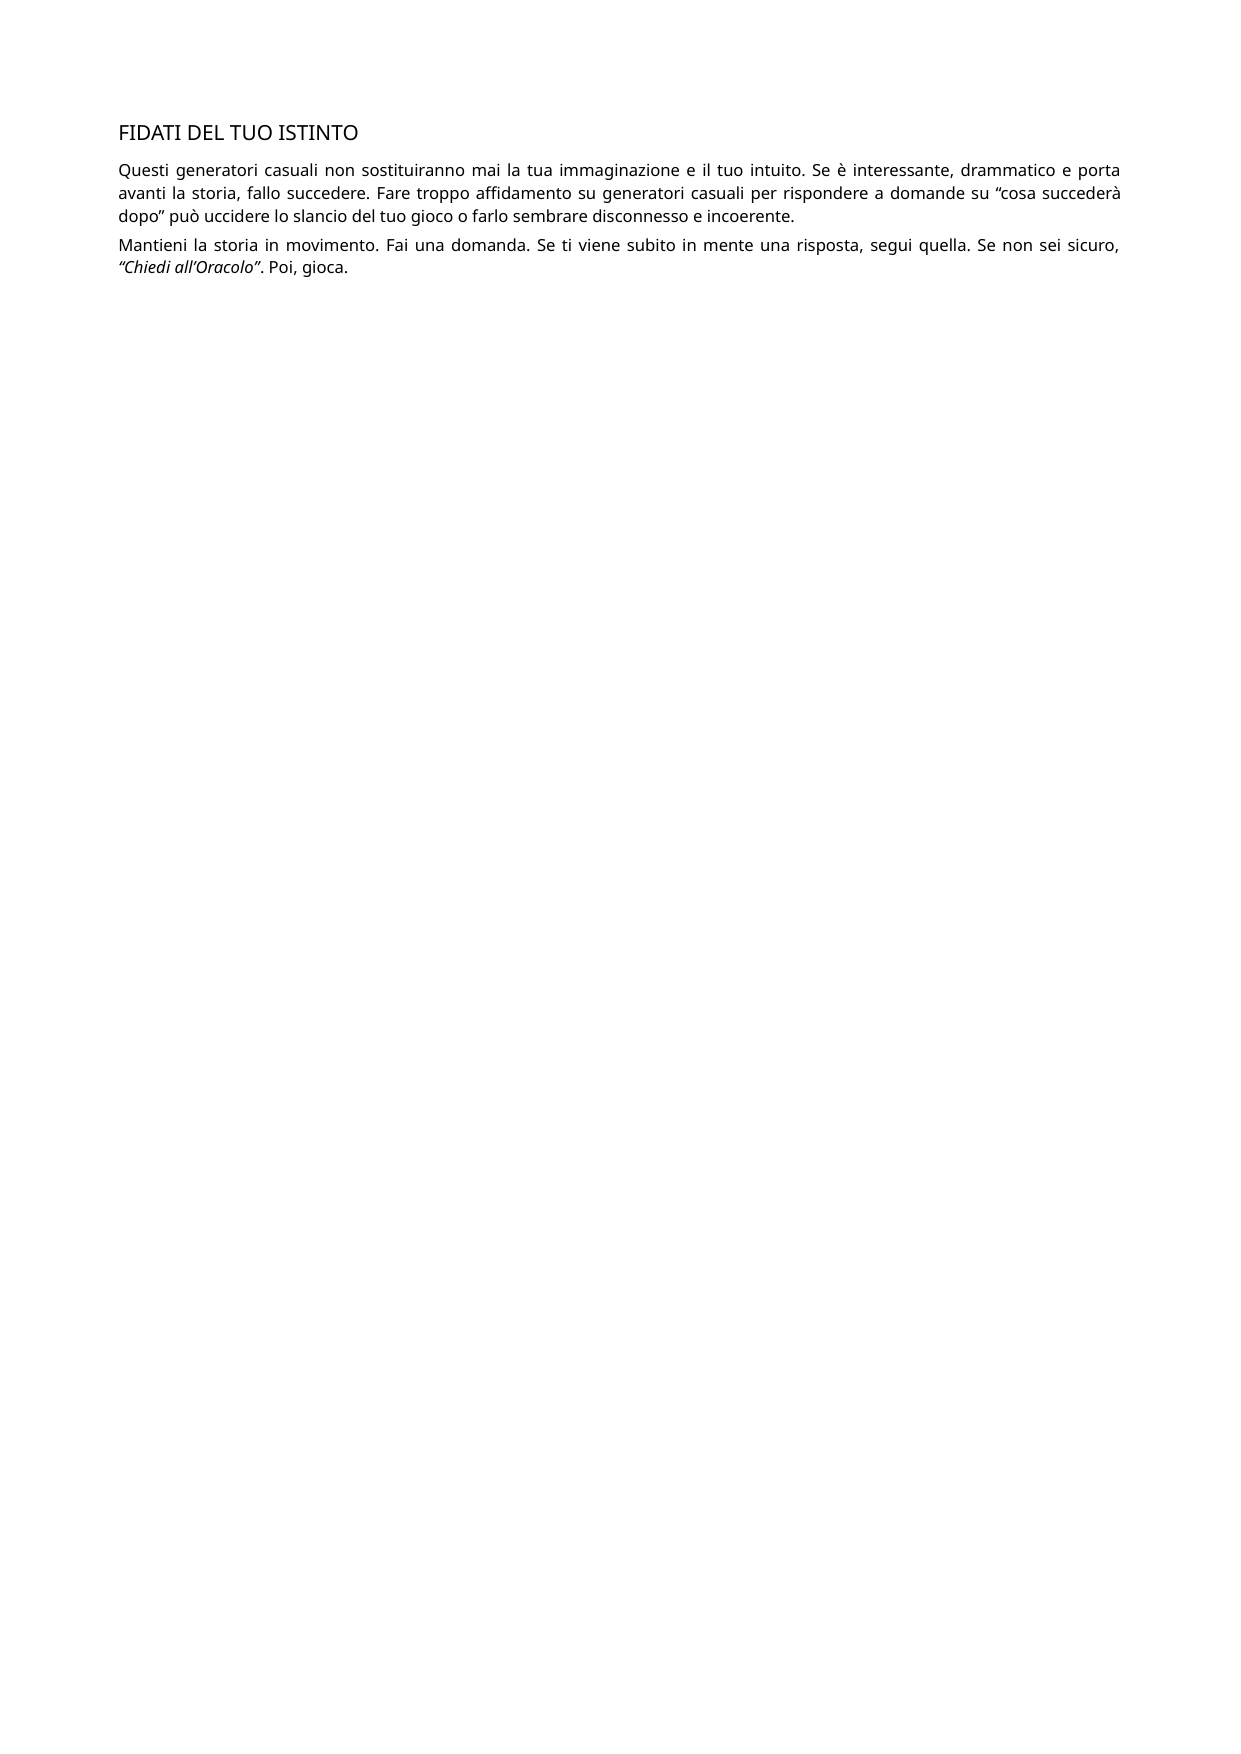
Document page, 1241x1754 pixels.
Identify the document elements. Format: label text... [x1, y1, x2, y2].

text Mantieni la storia in movimento. Fai una domanda. Se ti viene subito in mente una risposta, segui quella. Se non sei sicuro, “Chiedi all’Oracolo”. Poi, gioca. [118, 233, 1122, 278]
subtitle FIDATI DEL TUO ISTINTO [118, 118, 1122, 147]
text Questi generatori casuali non sostituiranno mai la tua immaginazione e il tuo intuito. Se è interessante, drammatico e porta avanti la storia, fallo succedere. Fare troppo affidamento su generatori casuali per rispondere a domande su “cosa succederà dopo” può uccidere lo slancio del tuo gioco o farlo sembrare disconnesso e incoerente. [118, 159, 1122, 227]
